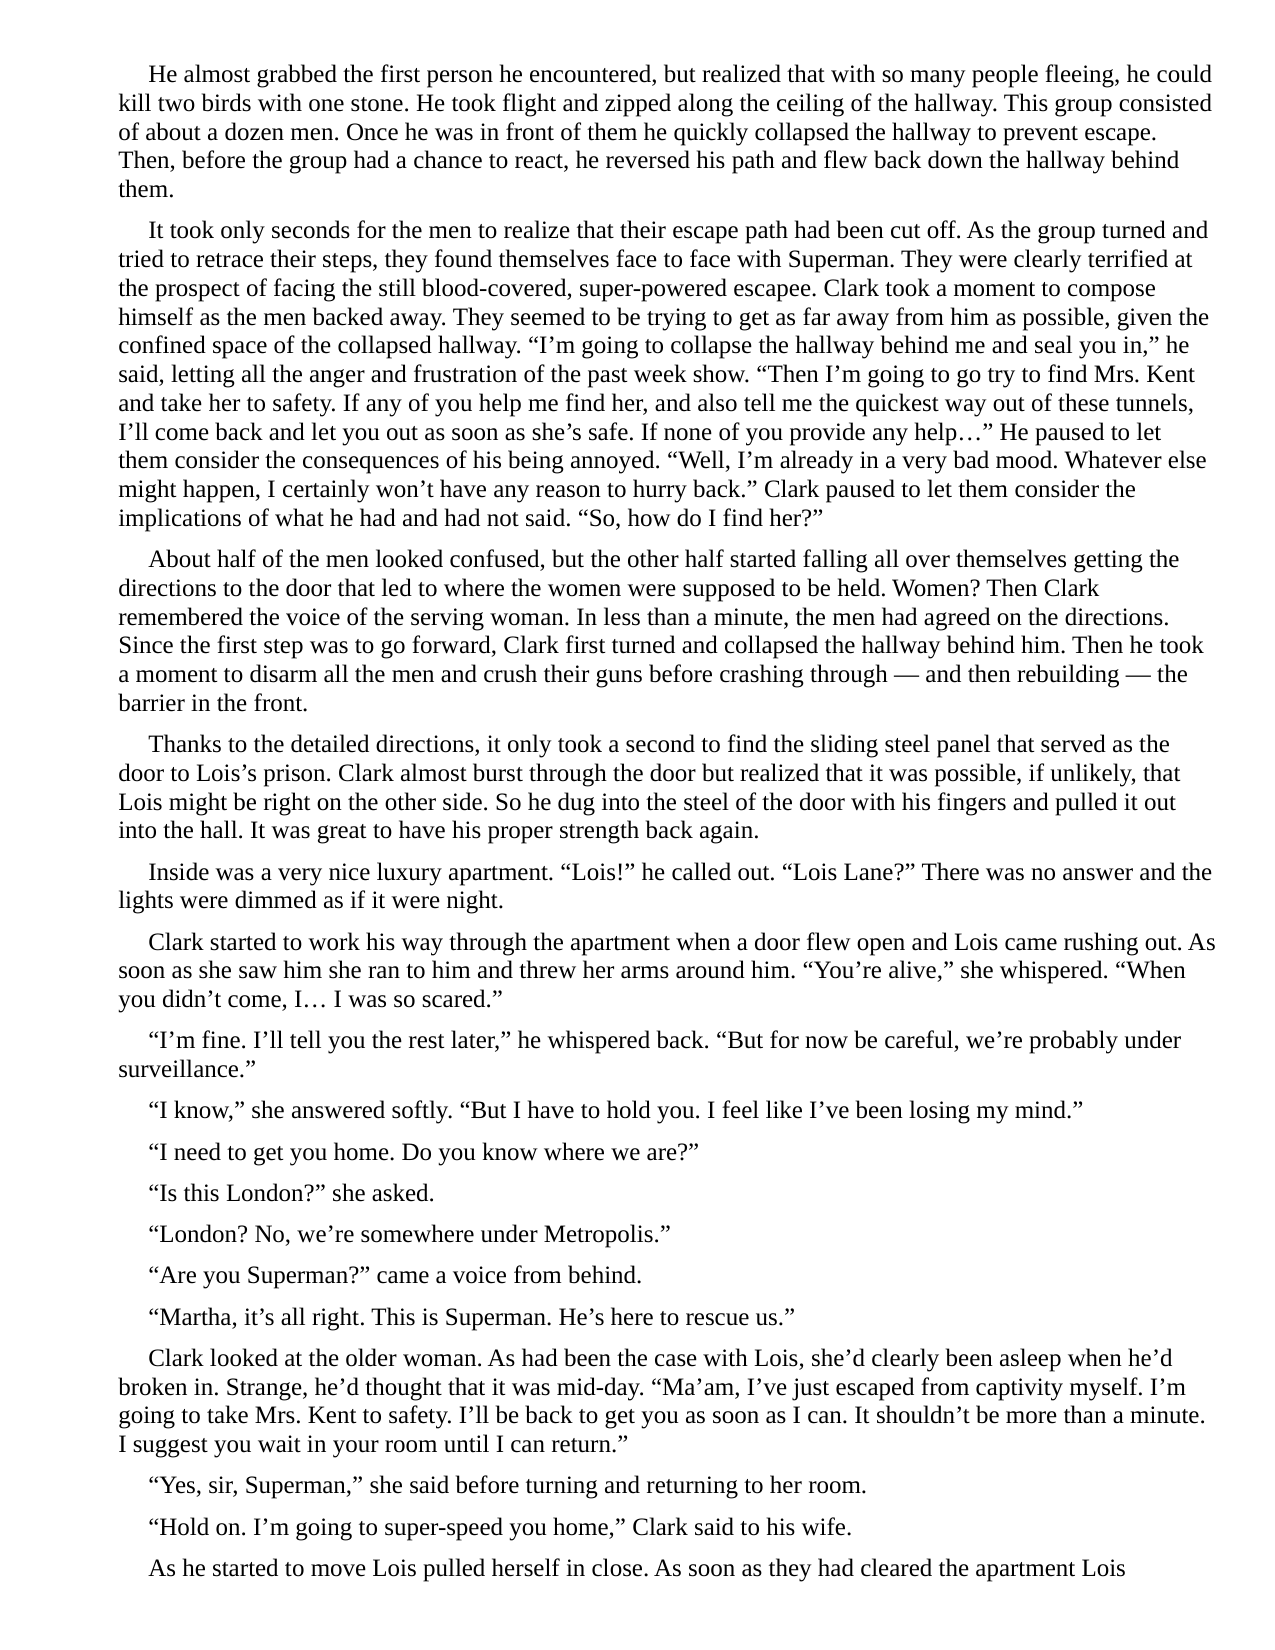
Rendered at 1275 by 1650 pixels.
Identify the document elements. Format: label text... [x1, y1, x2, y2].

text Clark looked at the older woman. As had been the case with Lois, she’d clearly been asleep when he’d broken in. Strange, he’d thought that it was mid-day. “Ma’am, I’ve just escaped from captivity myself. I’m going to take Mrs. Kent to safety. I’ll be back to get you as soon as I can. It shouldn’t be more than a minute. I suggest you wait in your room until I can return.” [118, 1343, 1216, 1458]
text “I’m fine. I’ll tell you the rest later,” he whispered back. “But for now be careful, we’re probably under surveillance.” [118, 1025, 1216, 1083]
text It took only seconds for the men to realize that their escape path had been cut off. As the group turned and tried to retrace their steps, they found themselves face to face with Superman. They were clearly terrified at the prospect of facing the still blood-covered, super-powered escapee. Clark took a moment to compose himself as the men backed away. They seemed to be trying to get as far away from him as possible, given the confined space of the collapsed hallway. “I’m going to collapse the hallway behind me and seal you in,” he said, letting all the anger and frustration of the past week show. “Then I’m going to go try to find Mrs. Kent and take her to safety. If any of you help me find her, and also tell me the quickest way out of these tunnels, I’ll come back and let you out as soon as she’s safe. If none of you provide any help…” He paused to let them consider the consequences of his being annoyed. “Well, I’m already in a very bad mood. Whatever else might happen, I certainly won’t have any reason to hurry back.” Clark paused to let them consider the implications of what he had and had not said. “So, how do I find her?” [118, 215, 1216, 532]
text “Hold on. I’m going to super-speed you home,” Clark said to his wife. [118, 1512, 1216, 1540]
text Clark started to work his way through the apartment when a door flew open and Lois came rushing out. As soon as she saw him she ran to him and threw her arms around him. “You’re alive,” she whispered. “When you didn’t come, I… I was so scared.” [118, 927, 1216, 1013]
text Thanks to the detailed directions, it only took a second to find the sliding steel panel that served as the door to Lois’s prison. Clark almost burst through the door but realized that it was possible, if unlikely, that Lois might be right on the other side. So he dug into the steel of the door with his fingers and pulled it out into the hall. It was great to have his proper strength back again. [118, 729, 1216, 844]
text Inside was a very nice luxury apartment. “Lois!” he called out. “Lois Lane?” There was no answer and the lights were dimmed as if it were night. [118, 857, 1216, 914]
text “Yes, sir, Superman,” she said before turning and returning to her room. [118, 1470, 1216, 1499]
text “Martha, it’s all right. This is Superman. He’s here to rescue us.” [118, 1302, 1216, 1330]
text As he started to move Lois pulled herself in close. As soon as they had cleared the apartment Lois [118, 1553, 1216, 1582]
text “I know,” she answered softly. “But I have to hold you. I feel like I’ve been losing my mind.” [118, 1095, 1216, 1124]
text “I need to get you home. Do you know where we are?” [118, 1137, 1216, 1165]
text “Is this London?” she asked. [118, 1178, 1216, 1207]
text “Are you Superman?” came a voice from behind. [118, 1260, 1216, 1289]
text “London? No, we’re somewhere under Metropolis.” [118, 1219, 1216, 1248]
text He almost grabbed the first person he encountered, but realized that with so many people fleeing, he could kill two birds with one stone. He took flight and zipped along the ceiling of the hallway. This group consisted of about a dozen men. Once he was in front of them he quickly collapsed the hallway to prevent escape. Then, before the group had a chance to react, he reversed his path and flew back down the hallway behind them. [118, 59, 1216, 203]
text About half of the men looked confused, but the other half started falling all over themselves getting the directions to the door that led to where the women were supposed to be held. Women? Then Clark remembered the voice of the serving woman. In less than a minute, the men had agreed on the directions. Since the first step was to go forward, Clark first turned and collapsed the hallway behind him. Then he took a moment to disarm all the men and crush their guns before crashing through — and then rebuilding — the barrier in the front. [118, 544, 1216, 717]
